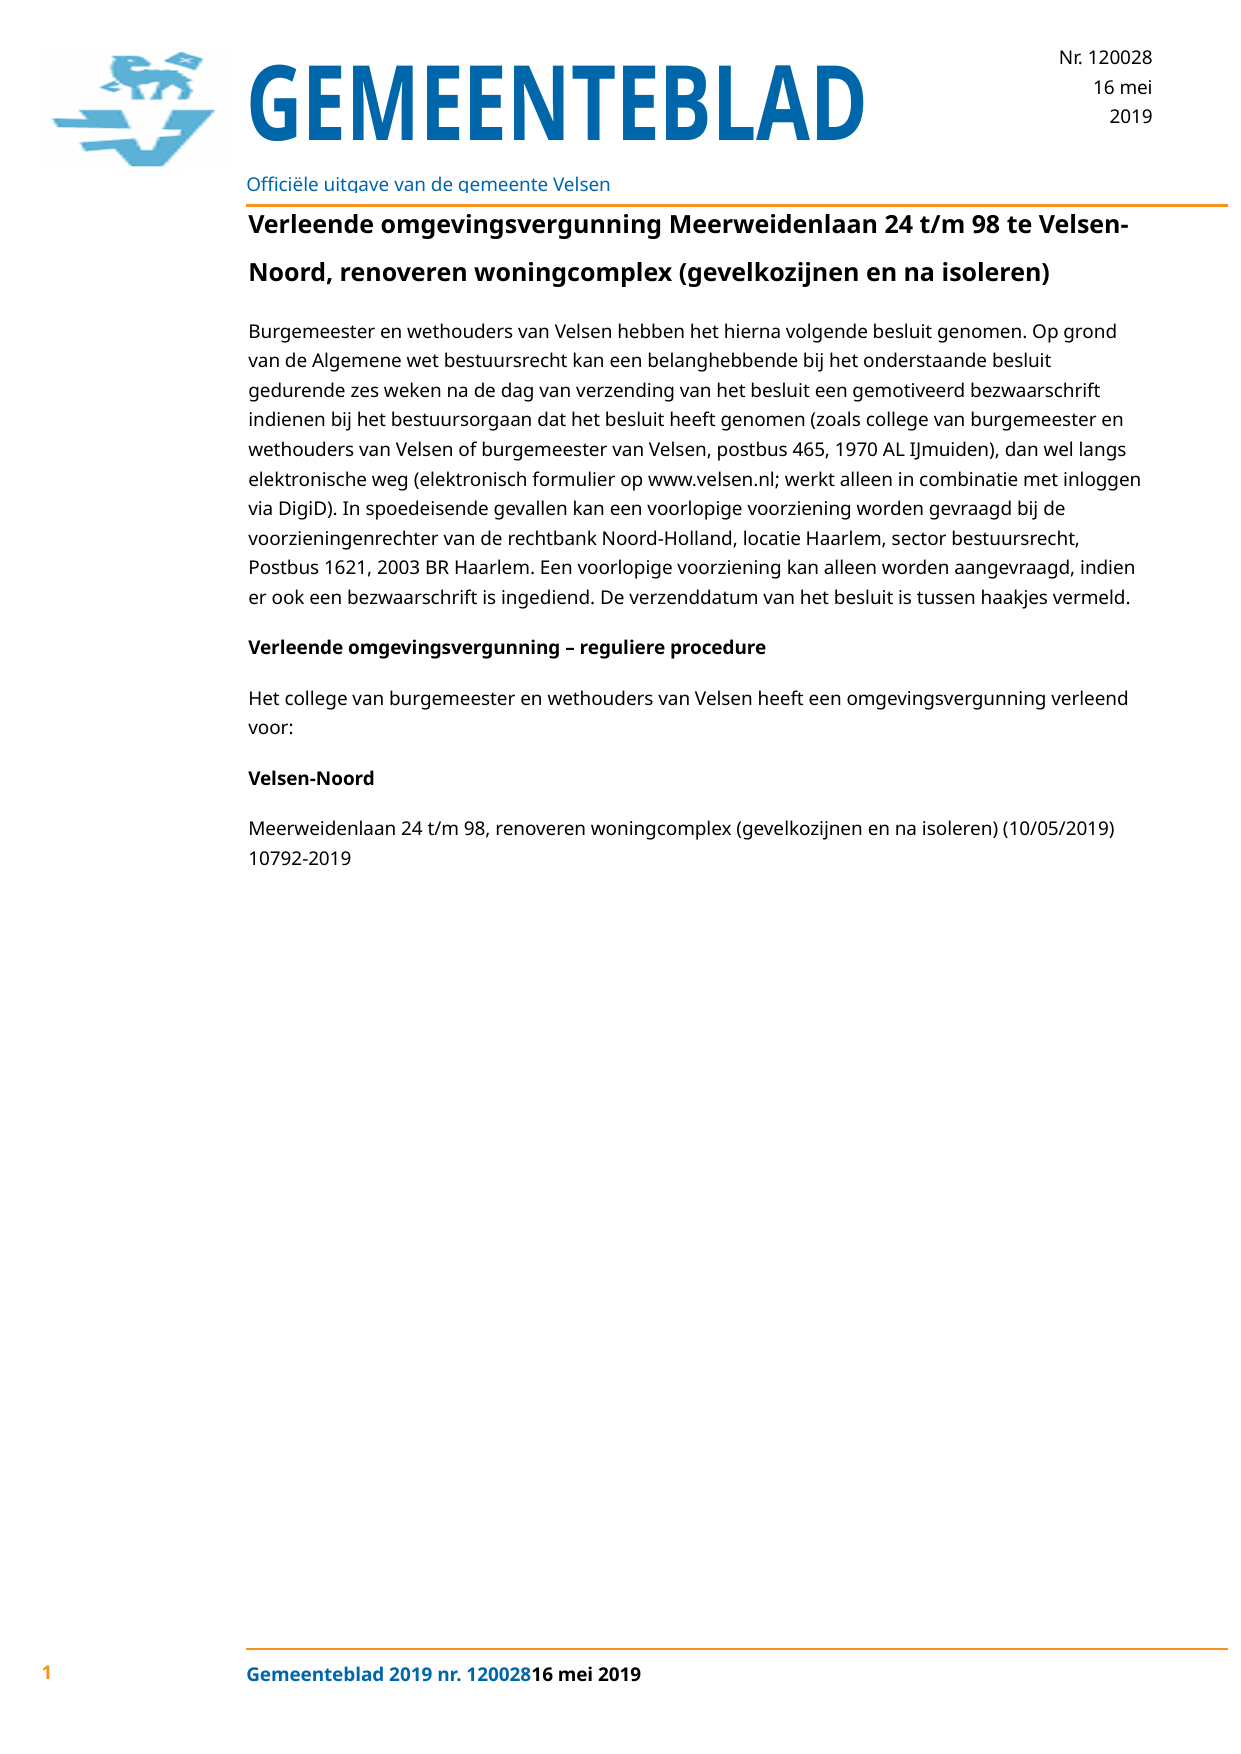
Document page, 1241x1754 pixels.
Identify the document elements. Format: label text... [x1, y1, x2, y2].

text Verleende omgevingsvergunning – reguliere procedure [248, 634, 1152, 660]
text Burgemeester en wethouders van Velsen hebben het hierna volgende besluit genomen. Op grond van de Algemene wet bestuursrecht kan een belanghebbende bij het onderstaande besluit gedurende zes weken na de dag van verzending van het besluit een gemotiveerd bezwaarschrift indienen bij het bestuursorgaan dat het besluit heeft genomen (zoals college van burgemeester en wethouders van Velsen of burgemeester van Velsen, postbus 465, 1970 AL IJmuiden), dan wel langs elektronische weg (elektronisch formulier op www.velsen.nl; werkt alleen in combinatie met inloggen via DigiD). In spoedeisende gevallen kan een voorlopige voorziening worden gevraagd bij de voorzieningenrechter van de rechtbank Noord-Holland, locatie Haarlem, sector bestuursrecht, Postbus 1621, 2003 BR Haarlem. Een voorlopige voorziening kan alleen worden aangevraagd, indien er ook een bezwaarschrift is ingediend. De verzenddatum van het besluit is tussen haakjes vermeld. [248, 318, 1152, 610]
text Meerweidenlaan 24 t/m 98, renoveren woningcomplex (gevelkozijnen en na isoleren) (10/05/2019) 10792-2019 [248, 815, 1152, 871]
text Het college van burgemeester en wethouders van Velsen heeft een omgevingsvergunning verleend voor: [248, 685, 1152, 740]
picture [41, 47, 231, 172]
text Verleende omgevingsvergunning Meerweidenlaan 24 t/m 98 te Velsen-Noord, renoveren woningcomplex (gevelkozijnen en na isoleren) [248, 207, 1152, 288]
text Velsen-Noord [248, 765, 1152, 791]
